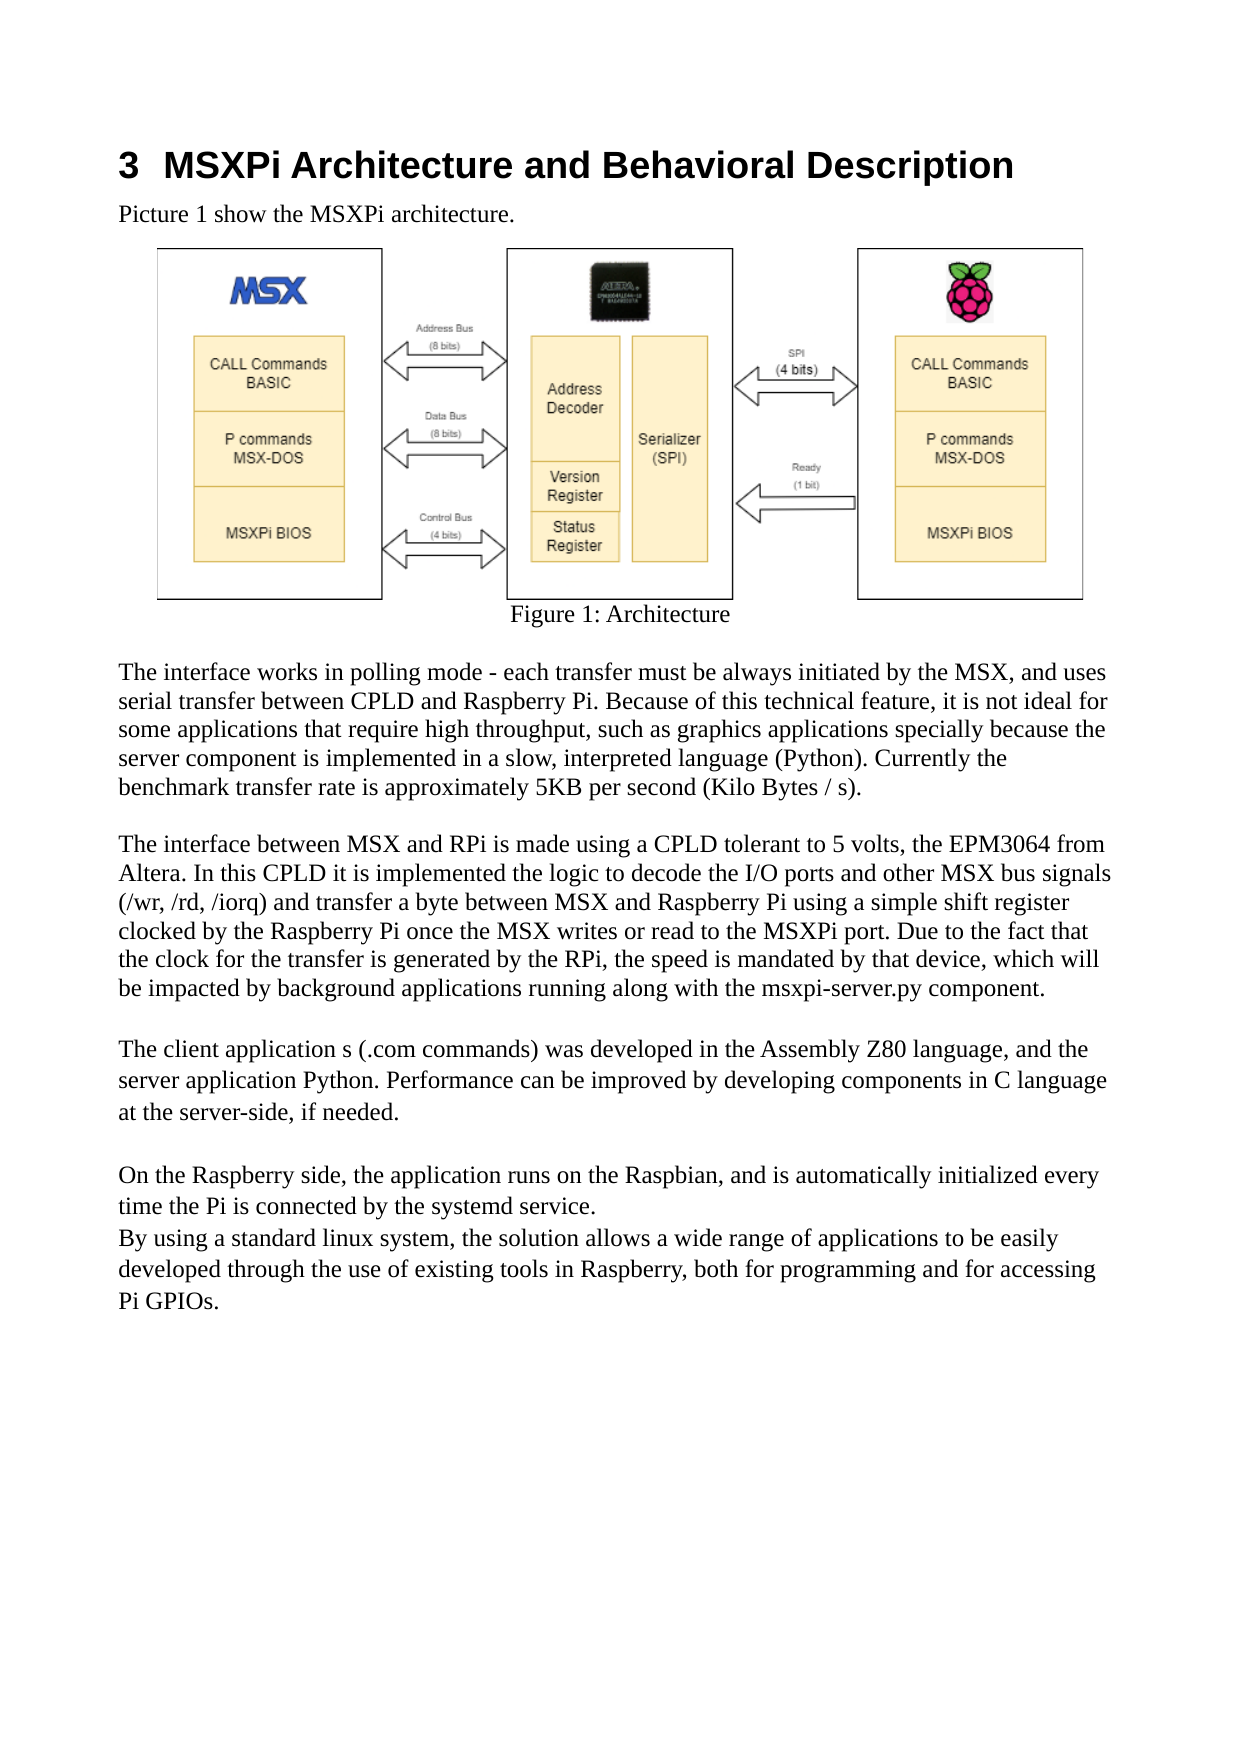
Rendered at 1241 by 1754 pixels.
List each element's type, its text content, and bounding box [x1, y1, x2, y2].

text The client application s (.com commands) was developed in the Assembly Z80 language, and the server application Python. Performance can be improved by developing components in C language at the server-side, if needed. [118, 1031, 1122, 1126]
picture [157, 248, 1084, 600]
text By using a standard linux system, the solution allows a wide range of applications to be easily developed through the use of existing tools in Raspberry, both for programming and for accessing Pi GPIOs. [118, 1220, 1122, 1315]
text The interface works in polling mode - each transfer must be always initiated by the MSX, and uses serial transfer between CPLD and Raspberry Pi. Because of this technical feature, it is not ideal for some applications that require high throughput, such as graphics applications specially because the server component is implemented in a slow, interpreted language (Python). Currently the benchmark transfer rate is approximately 5KB per second (Kilo Bytes / s). [118, 657, 1122, 801]
subtitle MSXPi Architecture and Behavioral Description [118, 143, 1122, 187]
text The interface between MSX and RPi is made using a CPLD tolerant to 5 volts, the EPM3064 from Altera. In this CPLD it is implemented the logic to decode the I/O ports and other MSX bus signals (/wr, /rd, /iorq) and transfer a byte between MSX and Raspberry Pi using a simple shift register clocked by the Raspberry Pi once the MSX writes or read to the MSXPi port. Due to the fact that the clock for the transfer is generated by the RPi, the speed is mandated by that device, which will be impacted by background applications running along with the msxpi-server.py component. [118, 829, 1122, 1002]
text Picture 1 show the MSXPi architecture. [118, 199, 1122, 228]
text On the Raspberry side, the application runs on the Raspbian, and is automatically initialized every time the Pi is connected by the systemd service. [118, 1157, 1122, 1220]
text Figure 1: Architecture [118, 593, 1122, 628]
